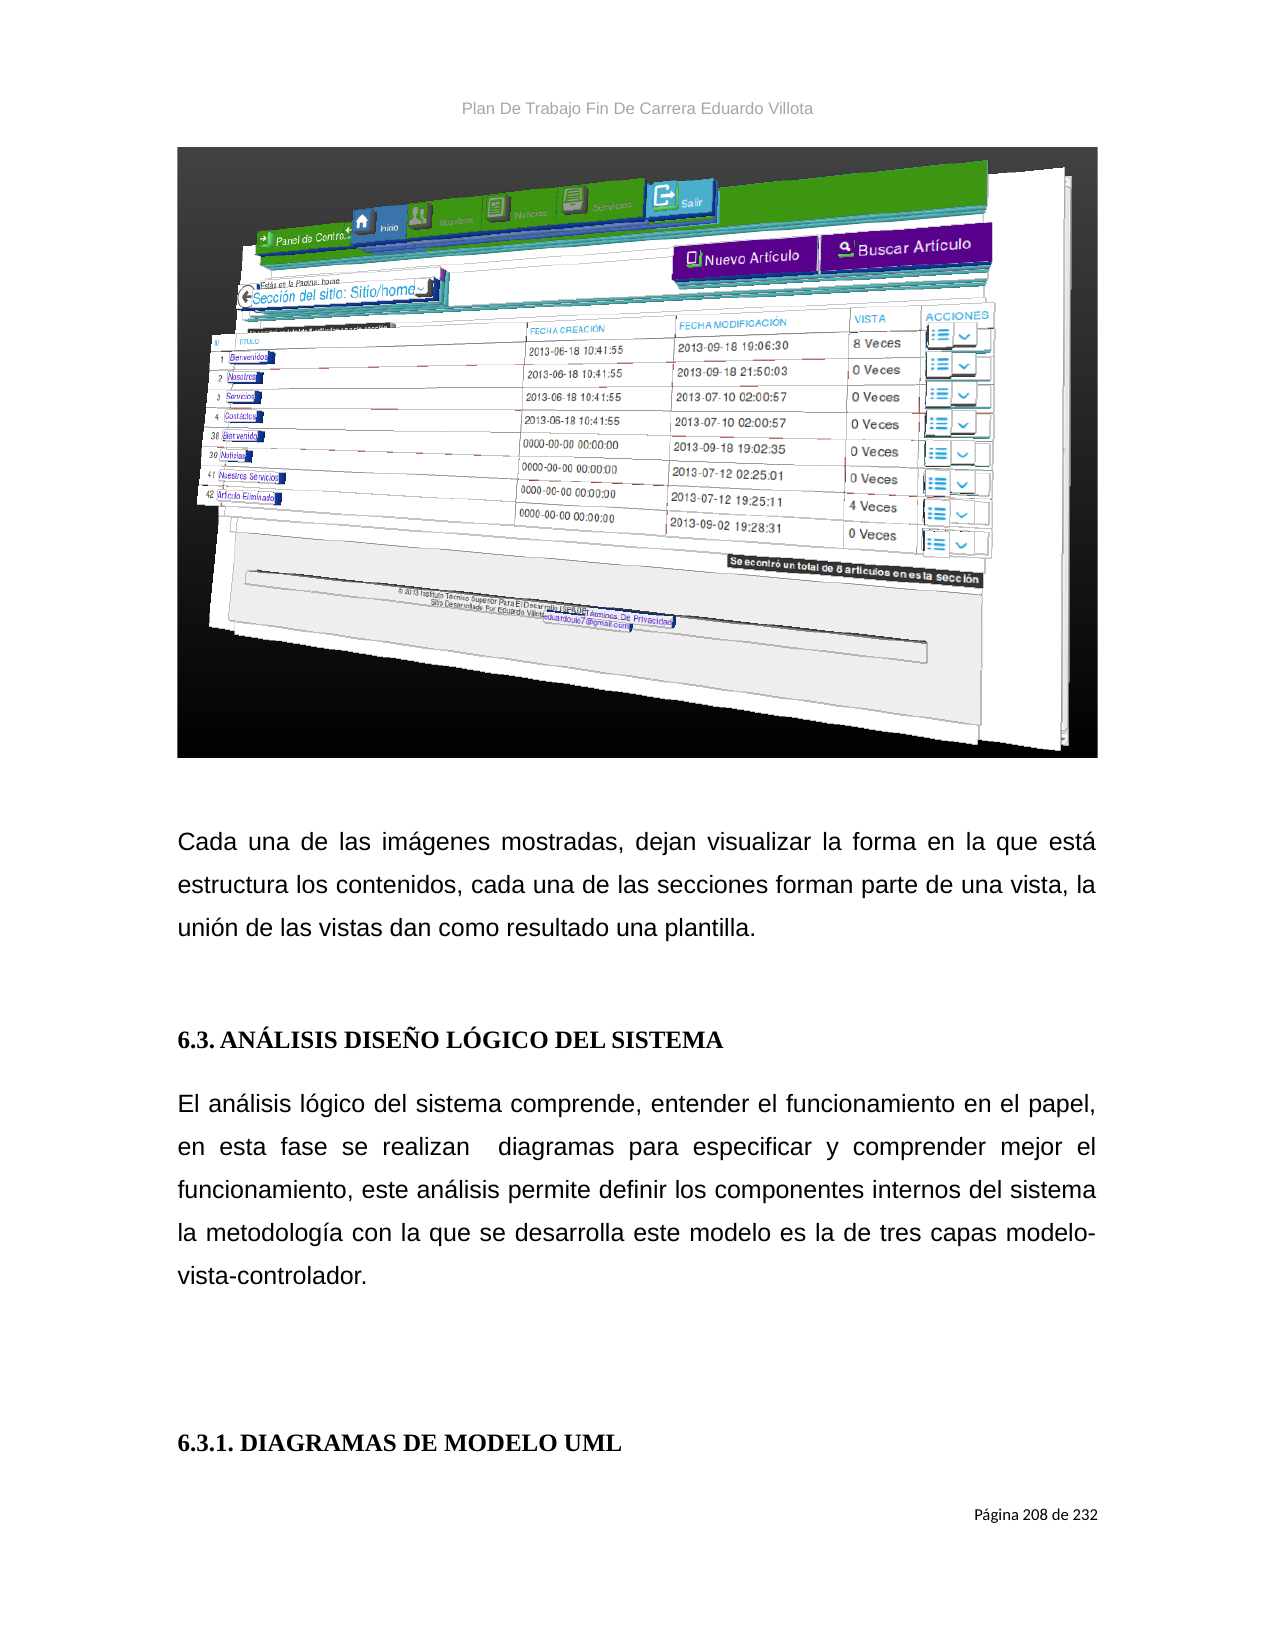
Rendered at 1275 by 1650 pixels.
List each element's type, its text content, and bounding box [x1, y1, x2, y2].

text El análisis lógico del sistema comprende, entender el funcionamiento en el papel, en esta fase se realizan diagramas para especificar y comprender mejor el funcionamiento, este análisis permite definir los componentes internos del sistema la metodología con la que se desarrolla este modelo es la de tres capas modelo-vista-controlador. [177, 1089, 1098, 1290]
picture [177, 147, 1098, 758]
text 6.3.1. DIAGRAMAS DE MODELO UML [177, 1428, 1098, 1457]
text 6.3. ANÁLISIS DISEÑO LÓGICO DEL SISTEMA [177, 1025, 1098, 1053]
text Cada una de las imágenes mostradas, dejan visualizar la forma en la que está estructura los contenidos, cada una de las secciones forman parte de una vista, la unión de las vistas dan como resultado una plantilla. [177, 827, 1098, 942]
